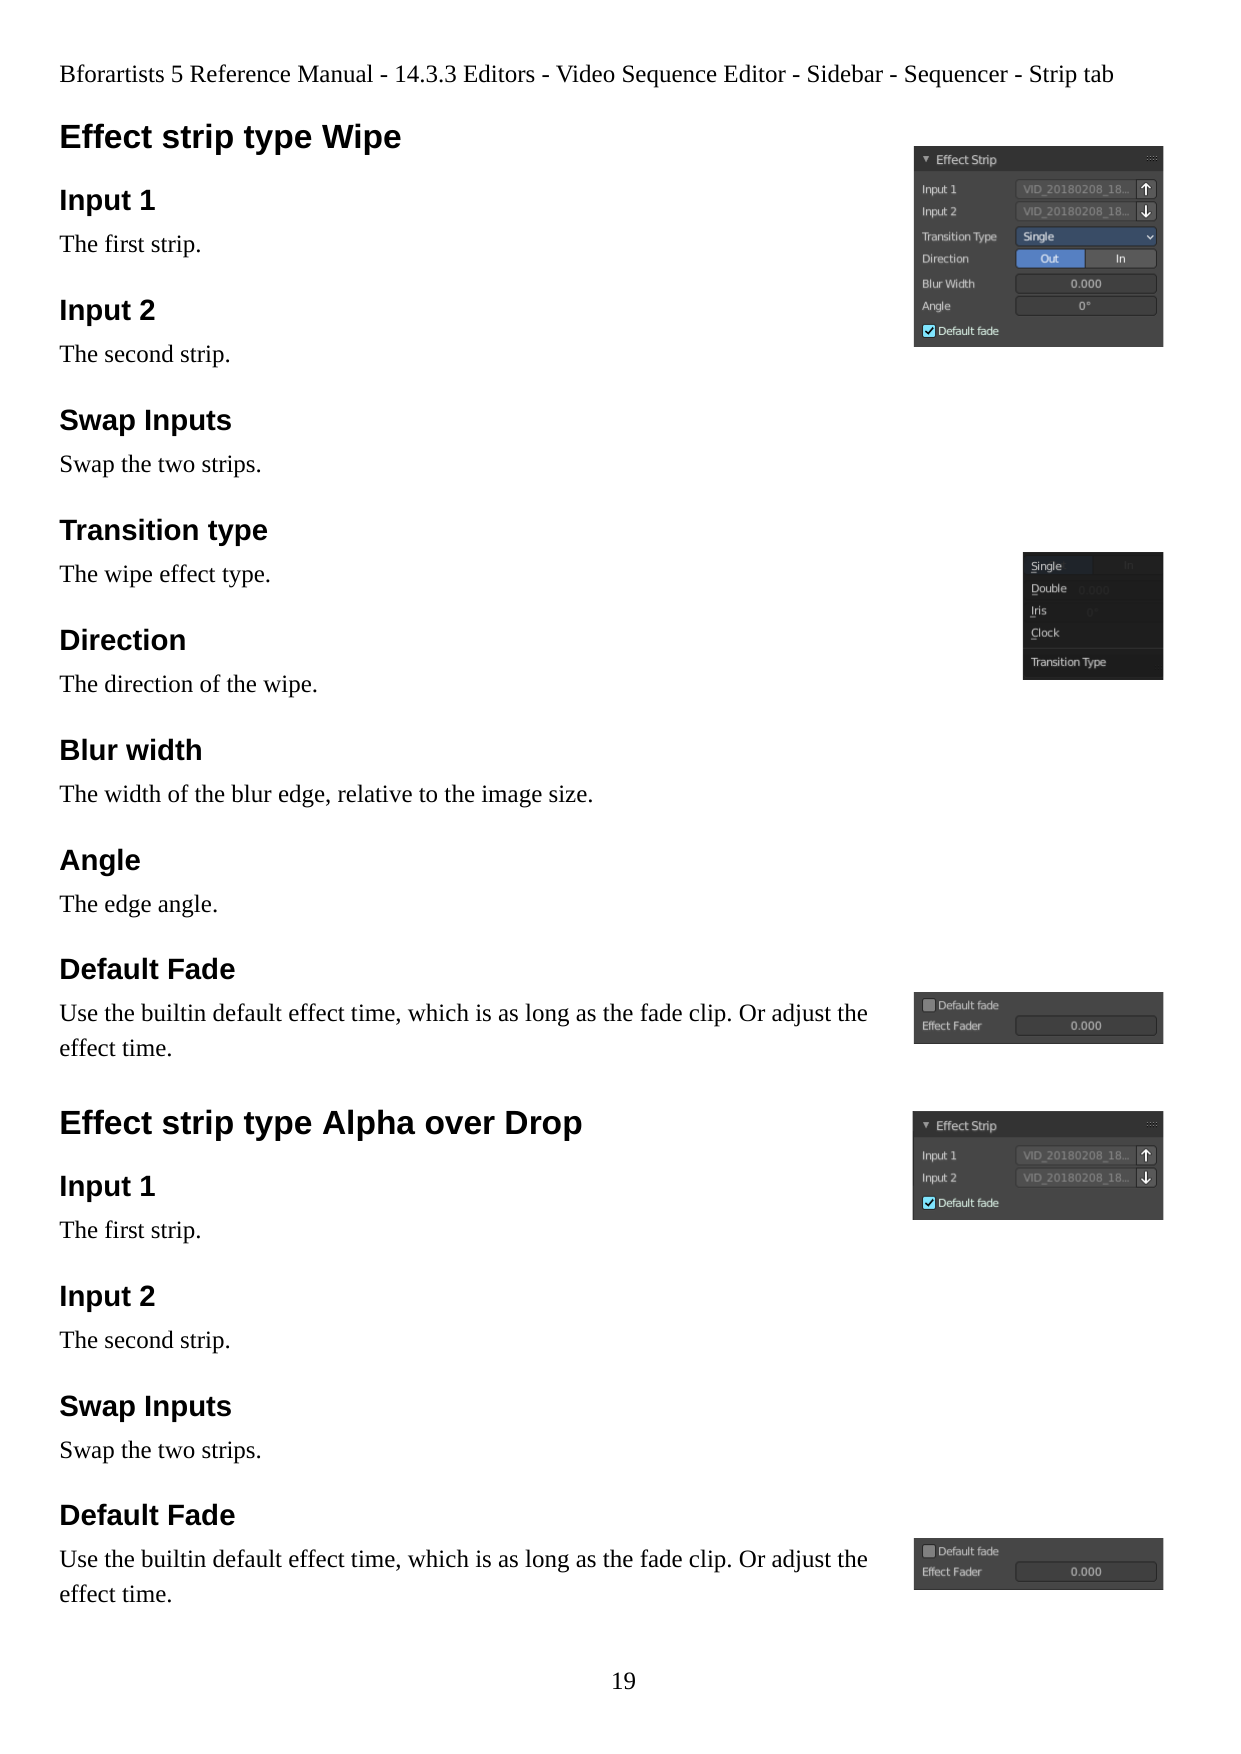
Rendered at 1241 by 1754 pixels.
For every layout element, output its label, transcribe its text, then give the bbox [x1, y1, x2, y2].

text The direction of the wipe. [59, 669, 1181, 698]
picture [1022, 552, 1164, 680]
text Swap the two strips. [59, 1435, 1181, 1463]
picture [913, 992, 1164, 1044]
subtitle Default Fade [59, 1498, 1181, 1532]
picture [913, 1538, 1164, 1590]
text The first strip. [59, 229, 913, 258]
text Use the builtin default effect time, which is as long as the fade clip. Or adjust the effect time. [59, 1544, 1181, 1608]
subtitle Input 2 [59, 293, 913, 327]
text The edge angle. [59, 889, 1181, 917]
subtitle Effect strip type Wipe [59, 117, 1181, 156]
text [1164, 229, 1181, 258]
subtitle Default Fade [59, 952, 1181, 986]
subtitle Blur width [59, 732, 1181, 766]
subtitle Direction [59, 623, 1022, 656]
text [1164, 559, 1181, 588]
subtitle Swap Inputs [59, 403, 1181, 437]
subtitle [1164, 623, 1181, 656]
text The wipe effect type. [59, 559, 1022, 588]
subtitle Angle [59, 842, 1181, 876]
subtitle [1164, 1169, 1181, 1202]
subtitle Effect strip type Alpha over Drop [59, 1103, 1181, 1142]
text The second strip. [59, 1325, 1181, 1353]
text Swap the two strips. [59, 449, 1181, 478]
text Use the builtin default effect time, which is as long as the fade clip. Or adjust the effect time. [59, 998, 1181, 1062]
text The second strip. [59, 339, 1181, 368]
subtitle Input 2 [59, 1278, 1181, 1312]
subtitle Transition type [59, 513, 1181, 546]
subtitle Input 1 [59, 1169, 912, 1202]
picture [912, 1111, 1164, 1220]
subtitle [1164, 183, 1181, 217]
subtitle Swap Inputs [59, 1388, 1181, 1422]
subtitle [1164, 293, 1181, 327]
picture [913, 146, 1164, 347]
text The first strip. [59, 1215, 1181, 1244]
subtitle Input 1 [59, 183, 913, 217]
text The width of the blur edge, relative to the image size. [59, 779, 1181, 807]
